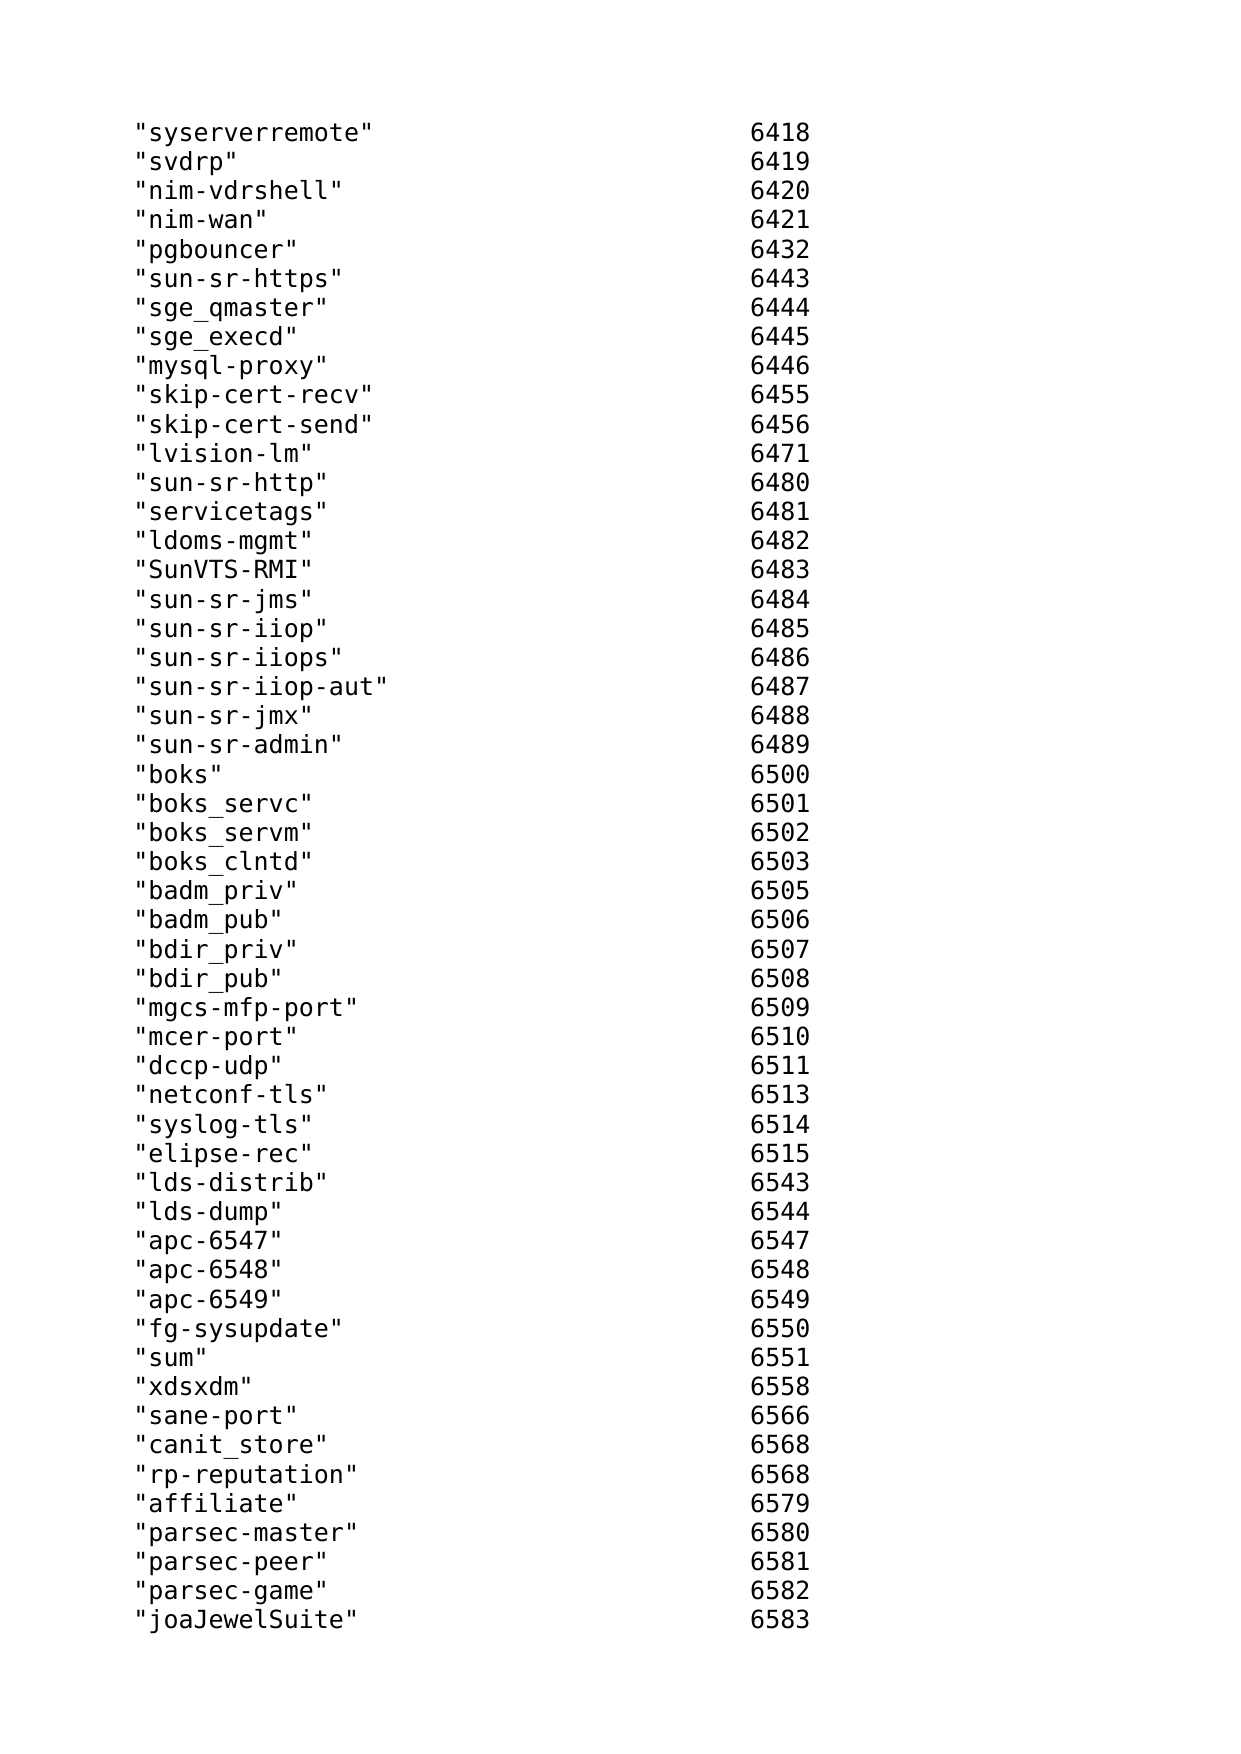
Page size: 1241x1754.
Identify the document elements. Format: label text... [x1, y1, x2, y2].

text "syserverremote" 6418 "svdrp" 6419 "nim-vdrshell" 6420 "nim-wan" 6421 "pgbouncer" 6432 "sun-sr-https" 6443 "sge_qmaster" 6444 "sge_execd" 6445 "mysql-proxy" 6446 "skip-cert-recv" 6455 "skip-cert-send" 6456 "lvision-lm" 6471 "sun-sr-http" 6480 "servicetags" 6481 "ldoms-mgmt" 6482 "SunVTS-RMI" 6483 "sun-sr-jms" 6484 "sun-sr-iiop" 6485 "sun-sr-iiops" 6486 "sun-sr-iiop-aut" 6487 "sun-sr-jmx" 6488 "sun-sr-admin" 6489 "boks" 6500 "boks_servc" 6501 "boks_servm" 6502 "boks_clntd" 6503 "badm_priv" 6505 "badm_pub" 6506 "bdir_priv" 6507 "bdir_pub" 6508 "mgcs-mfp-port" 6509 "mcer-port" 6510 "dccp-udp" 6511 "netconf-tls" 6513 "syslog-tls" 6514 "elipse-rec" 6515 "lds-distrib" 6543 "lds-dump" 6544 "apc-6547" 6547 "apc-6548" 6548 "apc-6549" 6549 "fg-sysupdate" 6550 "sum" 6551 "xdsxdm" 6558 "sane-port" 6566 "canit_store" 6568 "rp-reputation" 6568 "affiliate" 6579 "parsec-master" 6580 "parsec-peer" 6581 "parsec-game" 6582 "joaJewelSuite" 6583 [118, 118, 1122, 1635]
